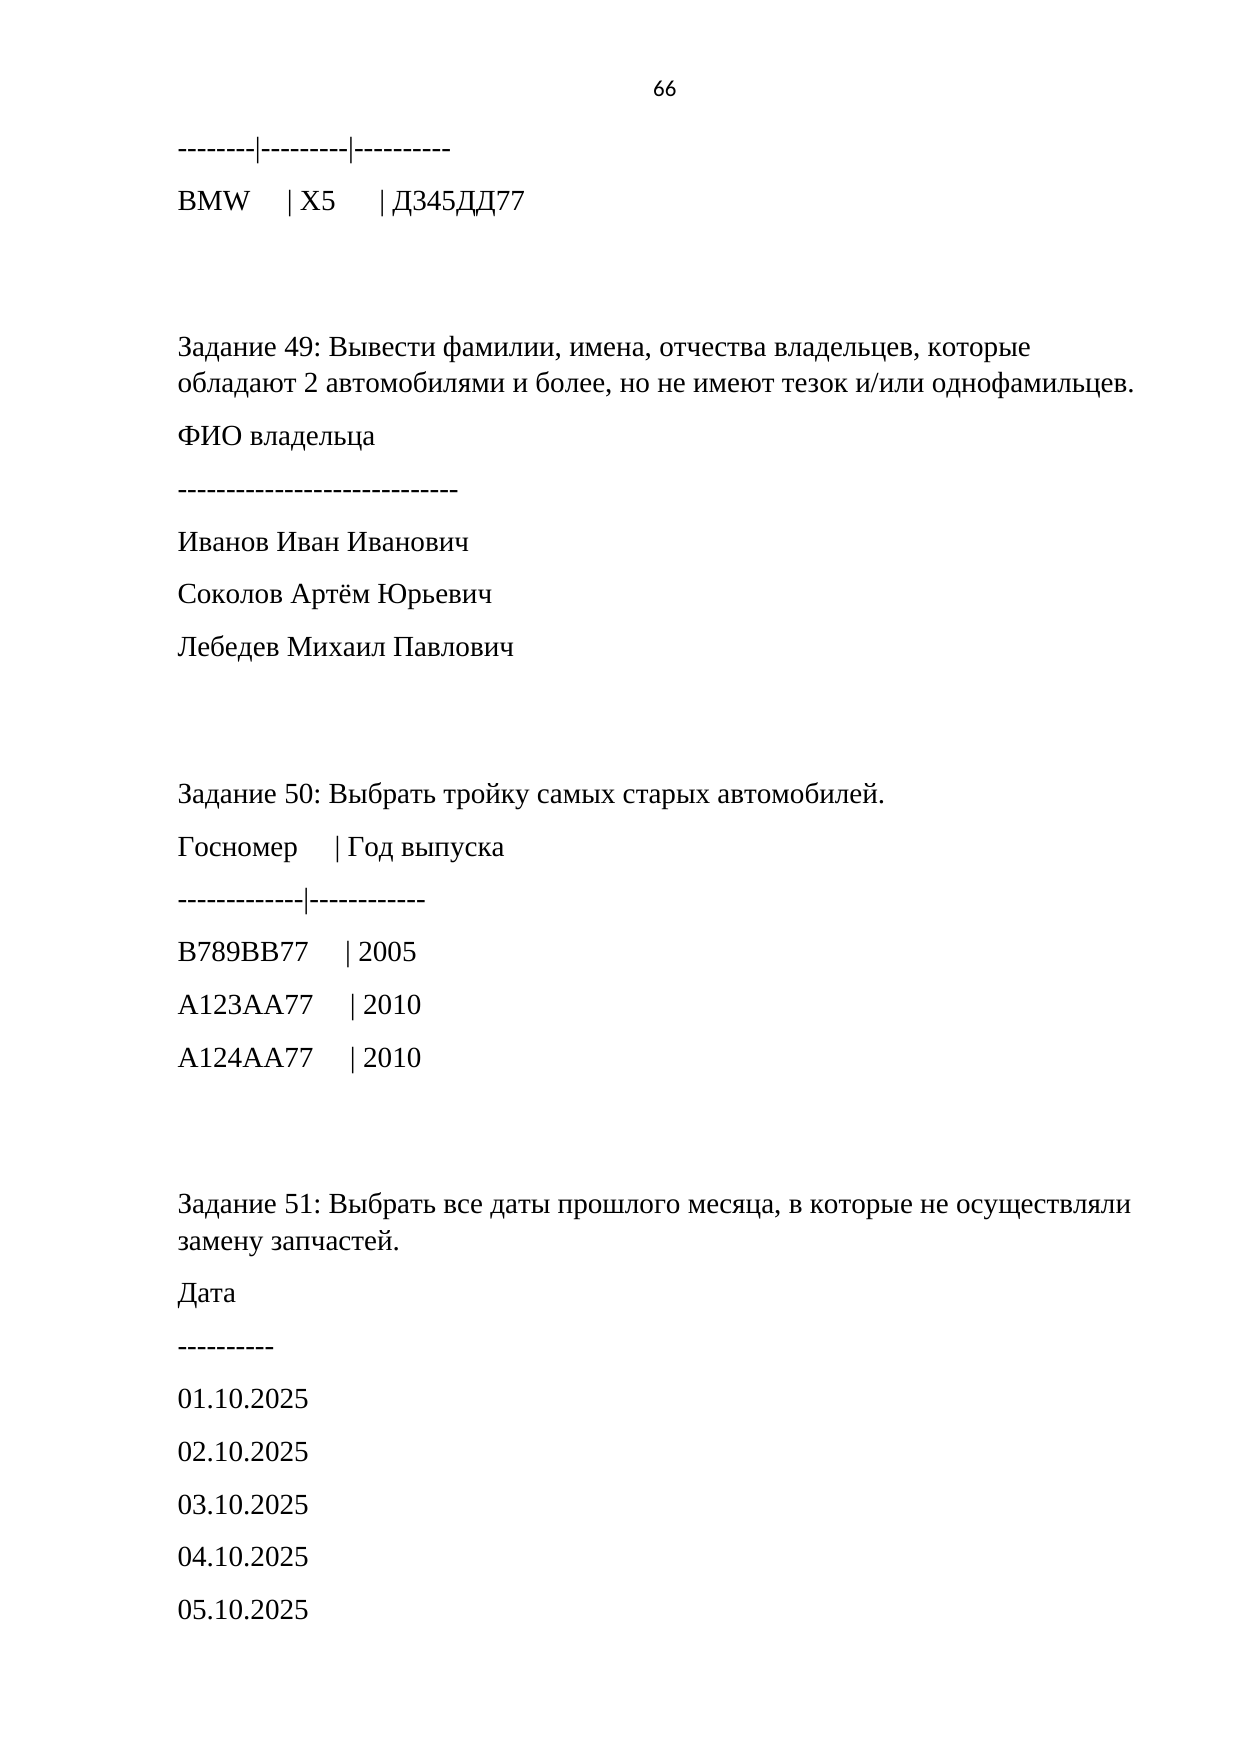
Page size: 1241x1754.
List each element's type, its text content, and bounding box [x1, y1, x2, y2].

text Задание 49: Вывести фамилии, имена, отчества владельцев, которые обладают 2 автомобилями и более, но не имеют тезок и/или однофамильцев. [177, 329, 1152, 399]
text А124АА77 | 2010 [177, 1040, 1152, 1073]
text Иванов Иван Иванович [177, 524, 1152, 557]
text Дата [177, 1276, 1152, 1309]
text 01.10.2025 [177, 1381, 1152, 1415]
text 05.10.2025 [177, 1592, 1152, 1626]
text Задание 51: Выбрать все даты прошлого месяца, в которые не осуществляли замену запчастей. [177, 1187, 1152, 1256]
text ----------------------------- [177, 471, 1152, 504]
text ---------- [177, 1328, 1152, 1362]
text 04.10.2025 [177, 1539, 1152, 1573]
text Лебедев Михаил Павлович [177, 629, 1152, 663]
text --------|---------|---------- [177, 130, 1152, 163]
text Госномер | Год выпуска [177, 829, 1152, 862]
text В789ВВ77 | 2005 [177, 934, 1152, 968]
text -------------|------------ [177, 882, 1152, 915]
text BMW | X5 | Д345ДД77 [177, 183, 1152, 216]
text Задание 50: Выбрать тройку самых старых автомобилей. [177, 776, 1152, 809]
text ФИО владельца [177, 418, 1152, 452]
text 03.10.2025 [177, 1487, 1152, 1520]
text А123АА77 | 2010 [177, 987, 1152, 1021]
text Соколов Артём Юрьевич [177, 577, 1152, 610]
text 02.10.2025 [177, 1434, 1152, 1467]
